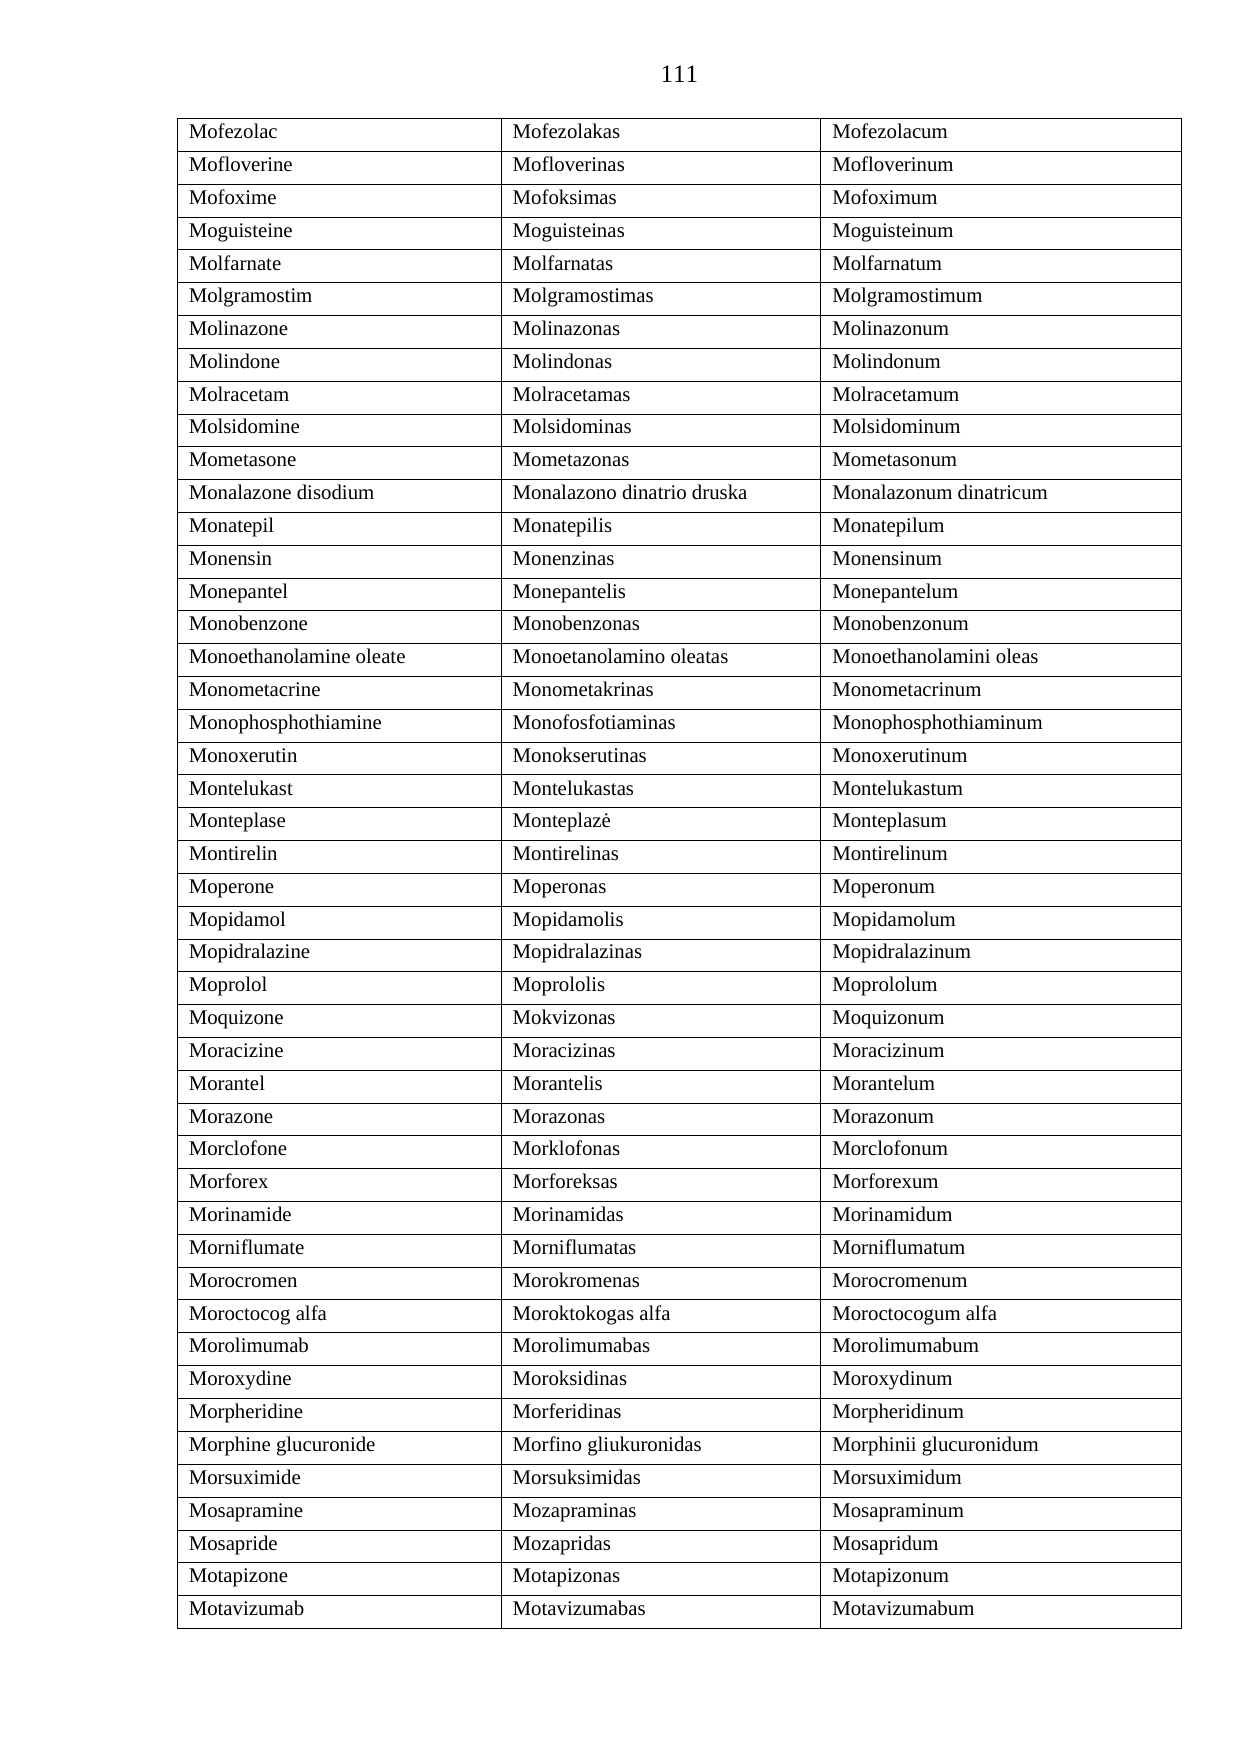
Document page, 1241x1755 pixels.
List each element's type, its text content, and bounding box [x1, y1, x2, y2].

table_cell Mopidamolis [502, 907, 820, 938]
table_cell Monatepilum [821, 513, 1181, 545]
table_cell Montelukastum [821, 775, 1181, 807]
table_cell Monometakrinas [502, 677, 820, 709]
table_cell Mofezolacum [821, 119, 1181, 151]
table_cell Montelukast [178, 775, 501, 807]
table_cell Monoethanolamine oleate [178, 644, 501, 676]
table_cell Monoetanolamino oleatas [502, 644, 820, 676]
table_cell Monepantelum [821, 579, 1181, 610]
table_cell Monatepil [178, 513, 501, 545]
table_cell Molinazonum [821, 316, 1181, 348]
table_cell Monobenzone [178, 611, 501, 643]
table_cell Moguisteinas [502, 218, 820, 249]
table_cell Moroksidinas [502, 1366, 820, 1398]
table_cell Mofoximum [821, 185, 1181, 217]
table_cell Monobenzonas [502, 611, 820, 643]
table_cell Morniflumatas [502, 1235, 820, 1267]
table_cell Mometazonas [502, 447, 820, 479]
table_cell Molindonas [502, 349, 820, 381]
table_cell Monalazono dinatrio druska [502, 480, 820, 512]
table_cell Mopidralazine [178, 940, 501, 971]
table_cell Molindone [178, 349, 501, 381]
table_cell Morolimumabum [821, 1333, 1181, 1365]
table_cell Motapizone [178, 1563, 501, 1595]
table_cell Moperonas [502, 874, 820, 906]
table_cell Morokromenas [502, 1268, 820, 1299]
table_cell Moroxydinum [821, 1366, 1181, 1398]
table_cell Monteplase [178, 808, 501, 840]
table_cell Motavizumab [178, 1596, 501, 1628]
table_cell Morclofonum [821, 1136, 1181, 1168]
table_cell Morazone [178, 1104, 501, 1135]
table_cell Morforex [178, 1169, 501, 1201]
table_cell Morinamidas [502, 1202, 820, 1234]
table_cell Monatepilis [502, 513, 820, 545]
table_cell Montirelin [178, 841, 501, 873]
table_cell Monobenzonum [821, 611, 1181, 643]
table_cell Molsidomine [178, 415, 501, 446]
table_cell Morpheridinum [821, 1399, 1181, 1431]
table_cell Moguisteine [178, 218, 501, 249]
table_cell Molgramostimas [502, 283, 820, 315]
table_cell Moracizinum [821, 1038, 1181, 1070]
table_cell Morantelis [502, 1071, 820, 1102]
table_cell Morniflumate [178, 1235, 501, 1267]
table_cell Molsidominas [502, 415, 820, 446]
table_cell Molracetam [178, 382, 501, 413]
table_cell Montirelinas [502, 841, 820, 873]
table_cell Moguisteinum [821, 218, 1181, 249]
table_cell Moperonum [821, 874, 1181, 906]
table_cell Mofloverinum [821, 152, 1181, 184]
table_cell Molinazonas [502, 316, 820, 348]
table_cell Monteplazė [502, 808, 820, 840]
table_cell Monteplasum [821, 808, 1181, 840]
table_cell Motavizumabum [821, 1596, 1181, 1628]
table_cell Morsuximide [178, 1465, 501, 1497]
table_cell Moprololis [502, 972, 820, 1004]
table_cell Molgramostimum [821, 283, 1181, 315]
table_cell Morazonas [502, 1104, 820, 1135]
table_cell Motavizumabas [502, 1596, 820, 1628]
table_cell Monoxerutinum [821, 743, 1181, 774]
table_cell Mopidamol [178, 907, 501, 938]
table_cell Mometasone [178, 447, 501, 479]
table_cell Mokvizonas [502, 1005, 820, 1037]
table_cell Morferidinas [502, 1399, 820, 1431]
table_cell Morsuksimidas [502, 1465, 820, 1497]
table_cell Motapizonum [821, 1563, 1181, 1595]
table_cell Monenzinas [502, 546, 820, 577]
table_cell Molfarnatum [821, 250, 1181, 282]
table_cell Molracetamas [502, 382, 820, 413]
table_cell Mosapraminum [821, 1498, 1181, 1529]
table_cell Molfarnate [178, 250, 501, 282]
table_cell Morphinii glucuronidum [821, 1432, 1181, 1464]
table_cell Molsidominum [821, 415, 1181, 446]
table_cell Mofoxime [178, 185, 501, 217]
table_cell Monofosfotiaminas [502, 710, 820, 742]
table_cell Molindonum [821, 349, 1181, 381]
table_cell Mopidamolum [821, 907, 1181, 938]
table_cell Mofloverine [178, 152, 501, 184]
table_cell Mozapridas [502, 1531, 820, 1562]
table_cell Morniflumatum [821, 1235, 1181, 1267]
table_cell Molracetamum [821, 382, 1181, 413]
table_cell Moquizonum [821, 1005, 1181, 1037]
table_cell Mosapride [178, 1531, 501, 1562]
table_cell Monensin [178, 546, 501, 577]
table_cell Morforeksas [502, 1169, 820, 1201]
table_cell Moroxydine [178, 1366, 501, 1398]
table_cell Moquizone [178, 1005, 501, 1037]
table_cell Morazonum [821, 1104, 1181, 1135]
table_cell Morantel [178, 1071, 501, 1102]
table_cell Morolimumab [178, 1333, 501, 1365]
table_cell Moroctocogum alfa [821, 1300, 1181, 1332]
table_cell Molgramostim [178, 283, 501, 315]
table_cell Mofloverinas [502, 152, 820, 184]
table_cell Morfino gliukuronidas [502, 1432, 820, 1464]
table_cell Montirelinum [821, 841, 1181, 873]
table_cell Molinazone [178, 316, 501, 348]
table_cell Morolimumabas [502, 1333, 820, 1365]
table_cell Monometacrinum [821, 677, 1181, 709]
table_cell Moracizine [178, 1038, 501, 1070]
table_cell Moprolol [178, 972, 501, 1004]
table_cell Morinamide [178, 1202, 501, 1234]
table_cell Monophosphothiamine [178, 710, 501, 742]
table_cell Mofezolakas [502, 119, 820, 151]
table_cell Monepantelis [502, 579, 820, 610]
table_cell Morsuximidum [821, 1465, 1181, 1497]
table_cell Morklofonas [502, 1136, 820, 1168]
table_cell Mopidralazinas [502, 940, 820, 971]
table_cell Moprololum [821, 972, 1181, 1004]
table_cell Monokserutinas [502, 743, 820, 774]
table_cell Morphine glucuronide [178, 1432, 501, 1464]
table_cell Mosapramine [178, 1498, 501, 1529]
table_cell Monoethanolamini oleas [821, 644, 1181, 676]
table_cell Monensinum [821, 546, 1181, 577]
table_cell Morocromen [178, 1268, 501, 1299]
table_cell Monoxerutin [178, 743, 501, 774]
table_cell Morinamidum [821, 1202, 1181, 1234]
table_cell Morforexum [821, 1169, 1181, 1201]
table_cell Mometasonum [821, 447, 1181, 479]
table_cell Monophosphothiaminum [821, 710, 1181, 742]
table_cell Moroctocog alfa [178, 1300, 501, 1332]
table_cell Mosapridum [821, 1531, 1181, 1562]
table_cell Motapizonas [502, 1563, 820, 1595]
table_cell Mofezolac [178, 119, 501, 151]
table_cell Molfarnatas [502, 250, 820, 282]
table_cell Morclofone [178, 1136, 501, 1168]
table_cell Mofoksimas [502, 185, 820, 217]
table_cell Moroktokogas alfa [502, 1300, 820, 1332]
table_cell Moracizinas [502, 1038, 820, 1070]
table_cell Mozapraminas [502, 1498, 820, 1529]
table_cell Morpheridine [178, 1399, 501, 1431]
table_cell Moperone [178, 874, 501, 906]
table_cell Monometacrine [178, 677, 501, 709]
table_cell Mopidralazinum [821, 940, 1181, 971]
table_cell Monepantel [178, 579, 501, 610]
table_cell Monalazonum dinatricum [821, 480, 1181, 512]
table_cell Morocromenum [821, 1268, 1181, 1299]
table_cell Morantelum [821, 1071, 1181, 1102]
table_cell Monalazone disodium [178, 480, 501, 512]
table_cell Montelukastas [502, 775, 820, 807]
